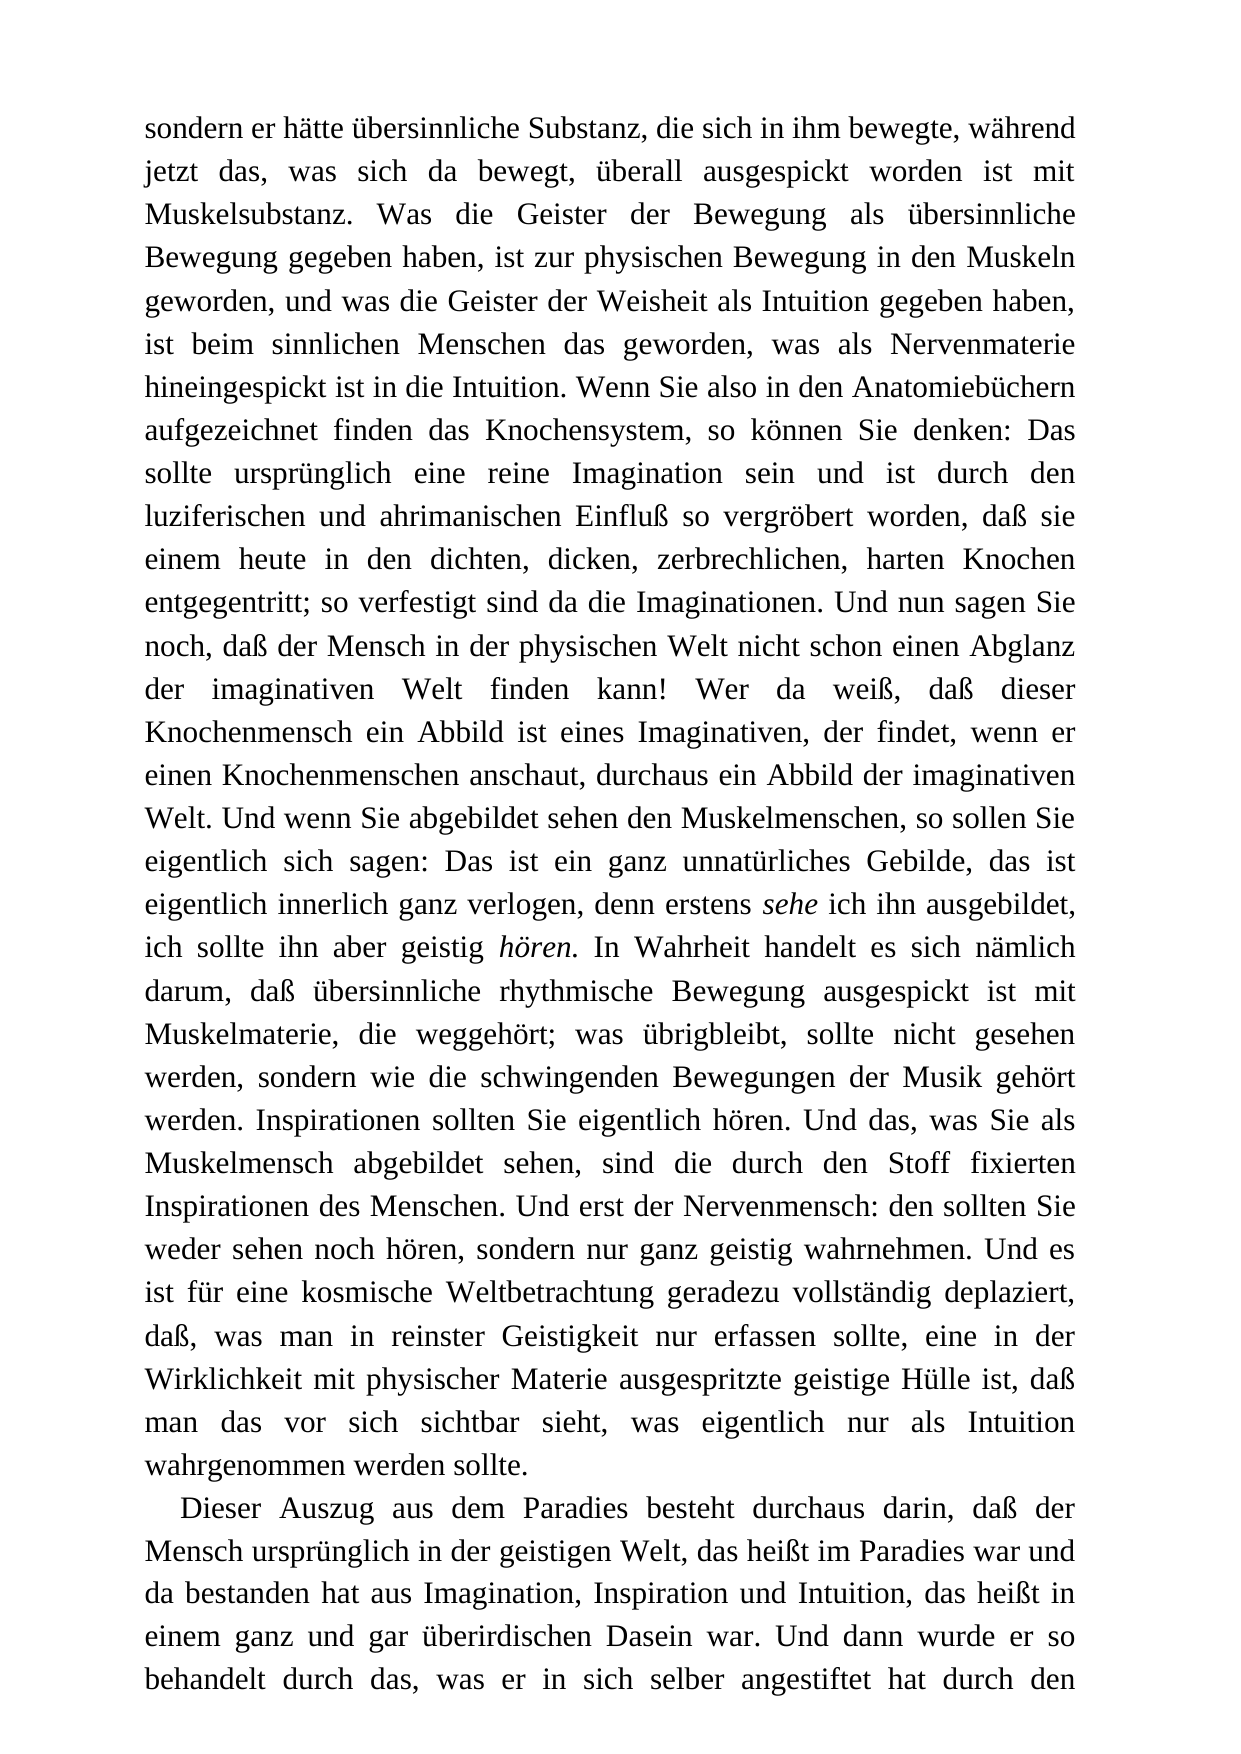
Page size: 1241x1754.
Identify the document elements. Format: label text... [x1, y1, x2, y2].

text sondern er hätte übersinnliche Substanz, die sich in ihm bewegte, während jetzt das, was sich da bewegt, überall ausgespickt worden ist mit Muskelsubstanz. Was die Geister der Bewegung als übersinnliche Bewegung gegeben haben, ist zur physischen Bewegung in den Muskeln geworden, und was die Geister der Weisheit als Intuition gegeben haben, ist beim sinnlichen Menschen das geworden, was als Nervenmaterie hineingespickt ist in die Intuition. Wenn Sie also in den Anatomiebüchern aufgezeichnet finden das Knochensystem, so können Sie denken: Das sollte ursprünglich eine reine Imagination sein und ist durch den luziferischen und ahrimanischen Einfluß so vergröbert worden, daß sie einem heute in den dichten, dicken, zerbrechlichen, harten Knochen entgegentritt; so verfestigt sind da die Imaginationen. Und nun sagen Sie noch, daß der Mensch in der physischen Welt nicht schon einen Abglanz der imaginativen Welt finden kann! Wer da weiß, daß dieser Knochenmensch ein Abbild ist eines Imaginativen, der findet, wenn er einen Knochenmenschen anschaut, durchaus ein Abbild der imaginativen Welt. Und wenn Sie abgebildet sehen den Muskelmenschen, so sollen Sie eigentlich sich sagen: Das ist ein ganz unnatürliches Gebilde, das ist eigentlich innerlich ganz verlogen, denn erstens sehe ich ihn ausgebildet, ich sollte ihn aber geistig hören. In Wahrheit handelt es sich nämlich darum, daß übersinnliche rhythmische Bewegung ausgespickt ist mit Muskelmaterie, die weggehört; was übrigbleibt, sollte nicht gesehen werden, sondern wie die schwingenden Bewegungen der Musik gehört werden. Inspirationen sollten Sie eigentlich hören. Und das, was Sie als Muskelmensch abgebildet sehen, sind die durch den Stoff fixierten Inspirationen des Menschen. Und erst der Nervenmensch: den sollten Sie weder sehen noch hören, sondern nur ganz geistig wahrnehmen. Und es ist für eine kosmische Weltbetrachtung geradezu vollständig deplaziert, daß, was man in reinster Geistigkeit nur erfassen sollte, eine in der Wirklichkeit mit physischer Materie ausgespritzte geistige Hülle ist, daß man das vor sich sichtbar sieht, was eigentlich nur als Intuition wahrgenommen werden sollte. [144, 109, 1076, 1482]
text Dieser Auszug aus dem Paradies besteht durchaus darin, daß der Mensch ursprünglich in der geistigen Welt, das heißt im Paradies war und da bestanden hat aus Imagination, Inspiration und Intuition, das heißt in einem ganz und gar überirdischen Dasein war. Und dann wurde er so behandelt durch das, was er in sich selber angestiftet hat durch den [144, 1489, 1076, 1696]
